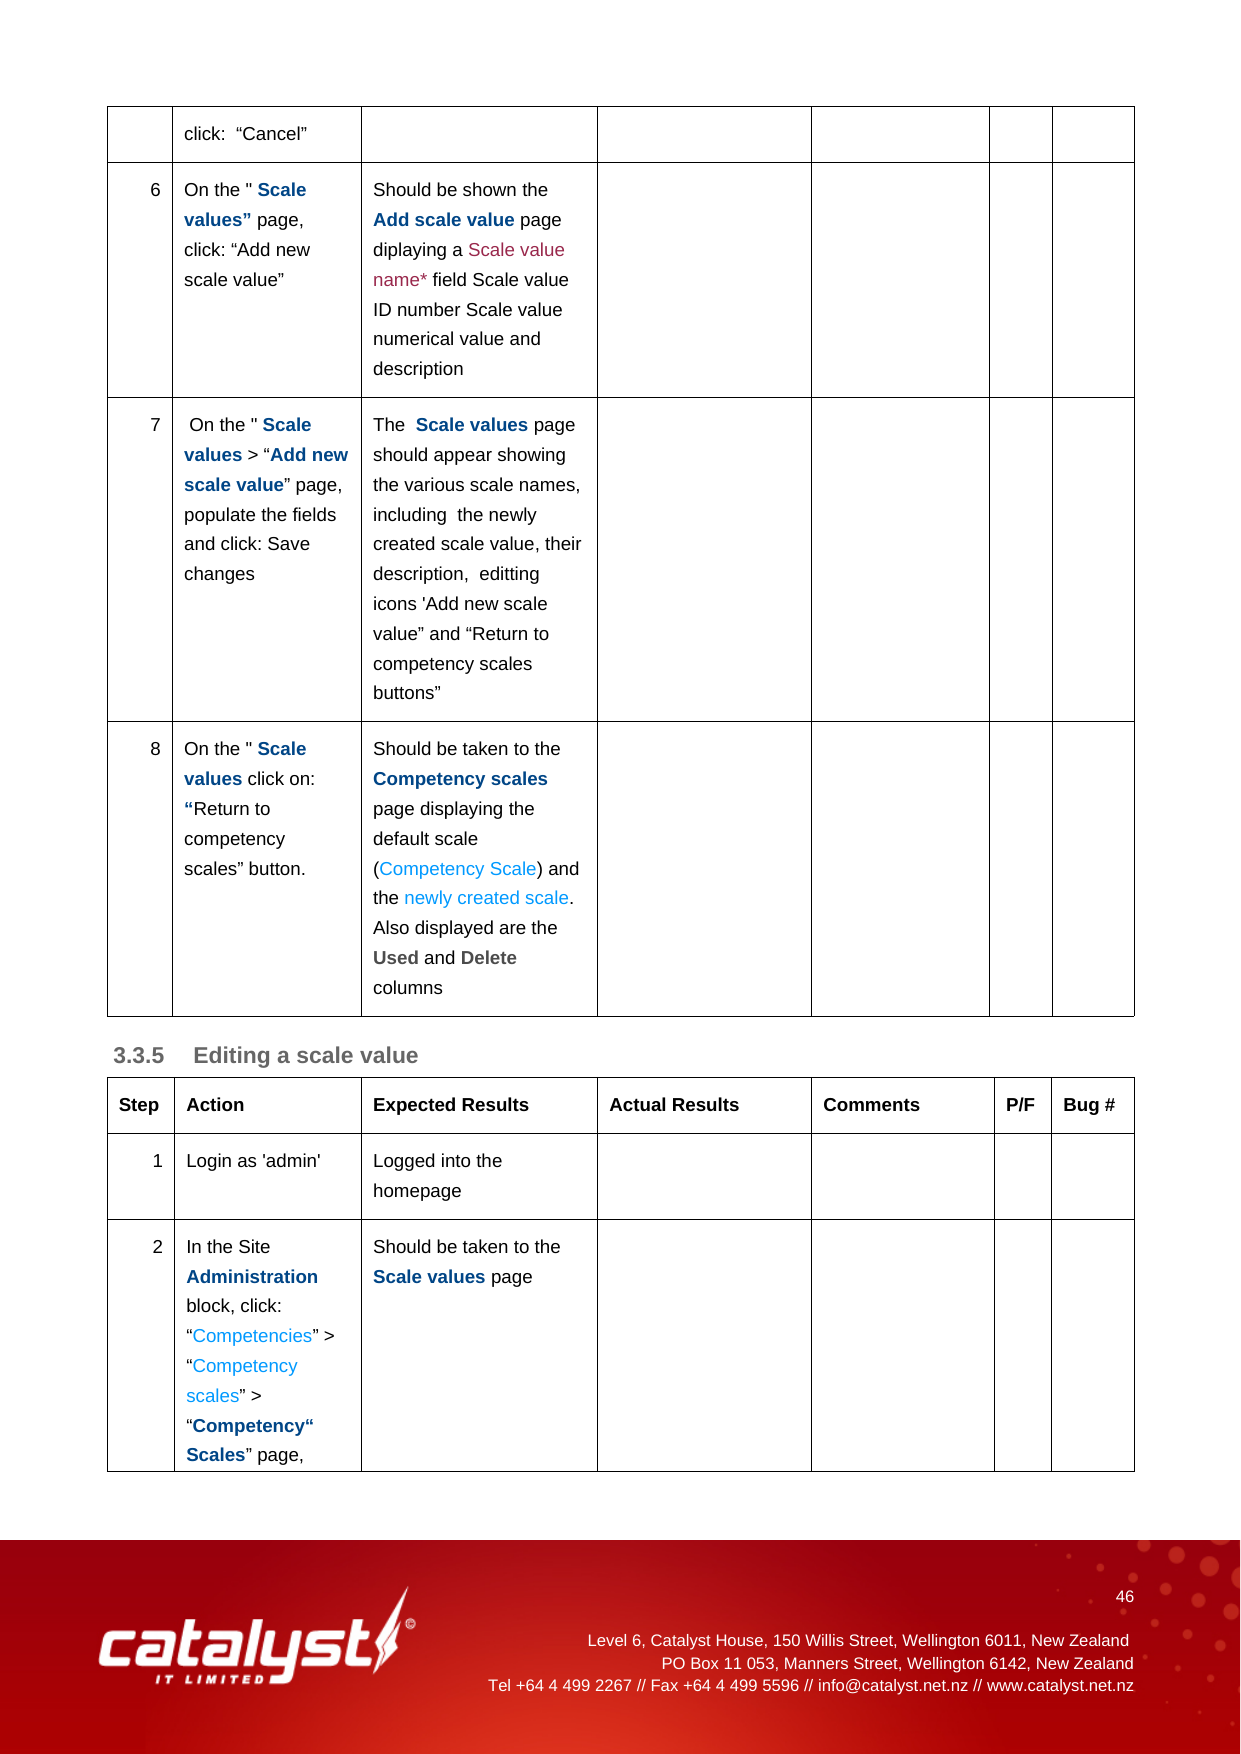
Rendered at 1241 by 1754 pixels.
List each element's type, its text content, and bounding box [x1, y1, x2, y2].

table_cell [990, 722, 1052, 1016]
table_cell On the " Scale values click on: “Return to competency scales” button. [173, 722, 361, 1016]
table_cell [1053, 398, 1134, 721]
table_cell click: “Cancel” [173, 107, 361, 162]
table_cell On the " Scale values” page, click: “Add new scale value” [173, 163, 361, 397]
table_cell 2 [108, 1220, 174, 1471]
table_cell [598, 1134, 811, 1219]
table_cell [812, 398, 989, 721]
table_header Expected Results [362, 1078, 597, 1133]
table_cell [1052, 1134, 1134, 1219]
table_cell [598, 163, 811, 397]
table_header Bug # [1052, 1078, 1134, 1133]
table_cell Should be taken to the Competency scales page displaying the default scale (Competency Scale) and the newly created scale. Also displayed are the Used and Delete columns [362, 722, 597, 1016]
table_cell 1 [108, 1134, 174, 1219]
table_cell In the Site Administration block, click: “Competencies” > “Competency scales” > “Competency“ Scales” page, [175, 1220, 361, 1471]
table_cell [990, 107, 1052, 162]
picture [0, 1540, 1241, 1754]
table_header Step [108, 1078, 174, 1133]
table_header Actual Results [598, 1078, 811, 1133]
table_cell [598, 398, 811, 721]
table_cell [812, 163, 989, 397]
table_header P/F [995, 1078, 1051, 1133]
table_cell Should be taken to the Scale values page [362, 1220, 597, 1471]
table_cell [362, 107, 597, 162]
table_cell [990, 398, 1052, 721]
table_header Comments [812, 1078, 994, 1133]
table_cell 6 [108, 163, 172, 397]
table_cell Login as 'admin' [175, 1134, 361, 1219]
table_cell [598, 722, 811, 1016]
table_cell Should be shown the Add scale value page diplaying a Scale value name* field Scale value ID number Scale value numerical value and description [362, 163, 597, 397]
table_cell Logged into the homepage [362, 1134, 597, 1219]
table_cell [812, 722, 989, 1016]
table_cell [1052, 1220, 1134, 1471]
table_cell On the " Scale values > “Add new scale value” page, populate the fields and click: Save changes [173, 398, 361, 721]
table_cell 7 [108, 398, 172, 721]
table_cell [995, 1220, 1051, 1471]
table_cell [1053, 163, 1134, 397]
table_cell [812, 1220, 994, 1471]
table_cell [995, 1134, 1051, 1219]
table_cell [1053, 107, 1134, 162]
table_cell [598, 1220, 811, 1471]
table_cell The Scale values page should appear showing the various scale names, including the newly created scale value, their description, editting icons 'Add new scale value” and “Return to competency scales buttons” [362, 398, 597, 721]
table_cell [812, 1134, 994, 1219]
table_cell [812, 107, 989, 162]
table_cell [1053, 722, 1134, 1016]
table_cell [108, 107, 172, 162]
table_cell [598, 107, 811, 162]
table_header Action [175, 1078, 361, 1133]
table_cell 8 [108, 722, 172, 1016]
table_cell [990, 163, 1052, 397]
subtitle Editing a scale value [107, 1042, 1103, 1068]
